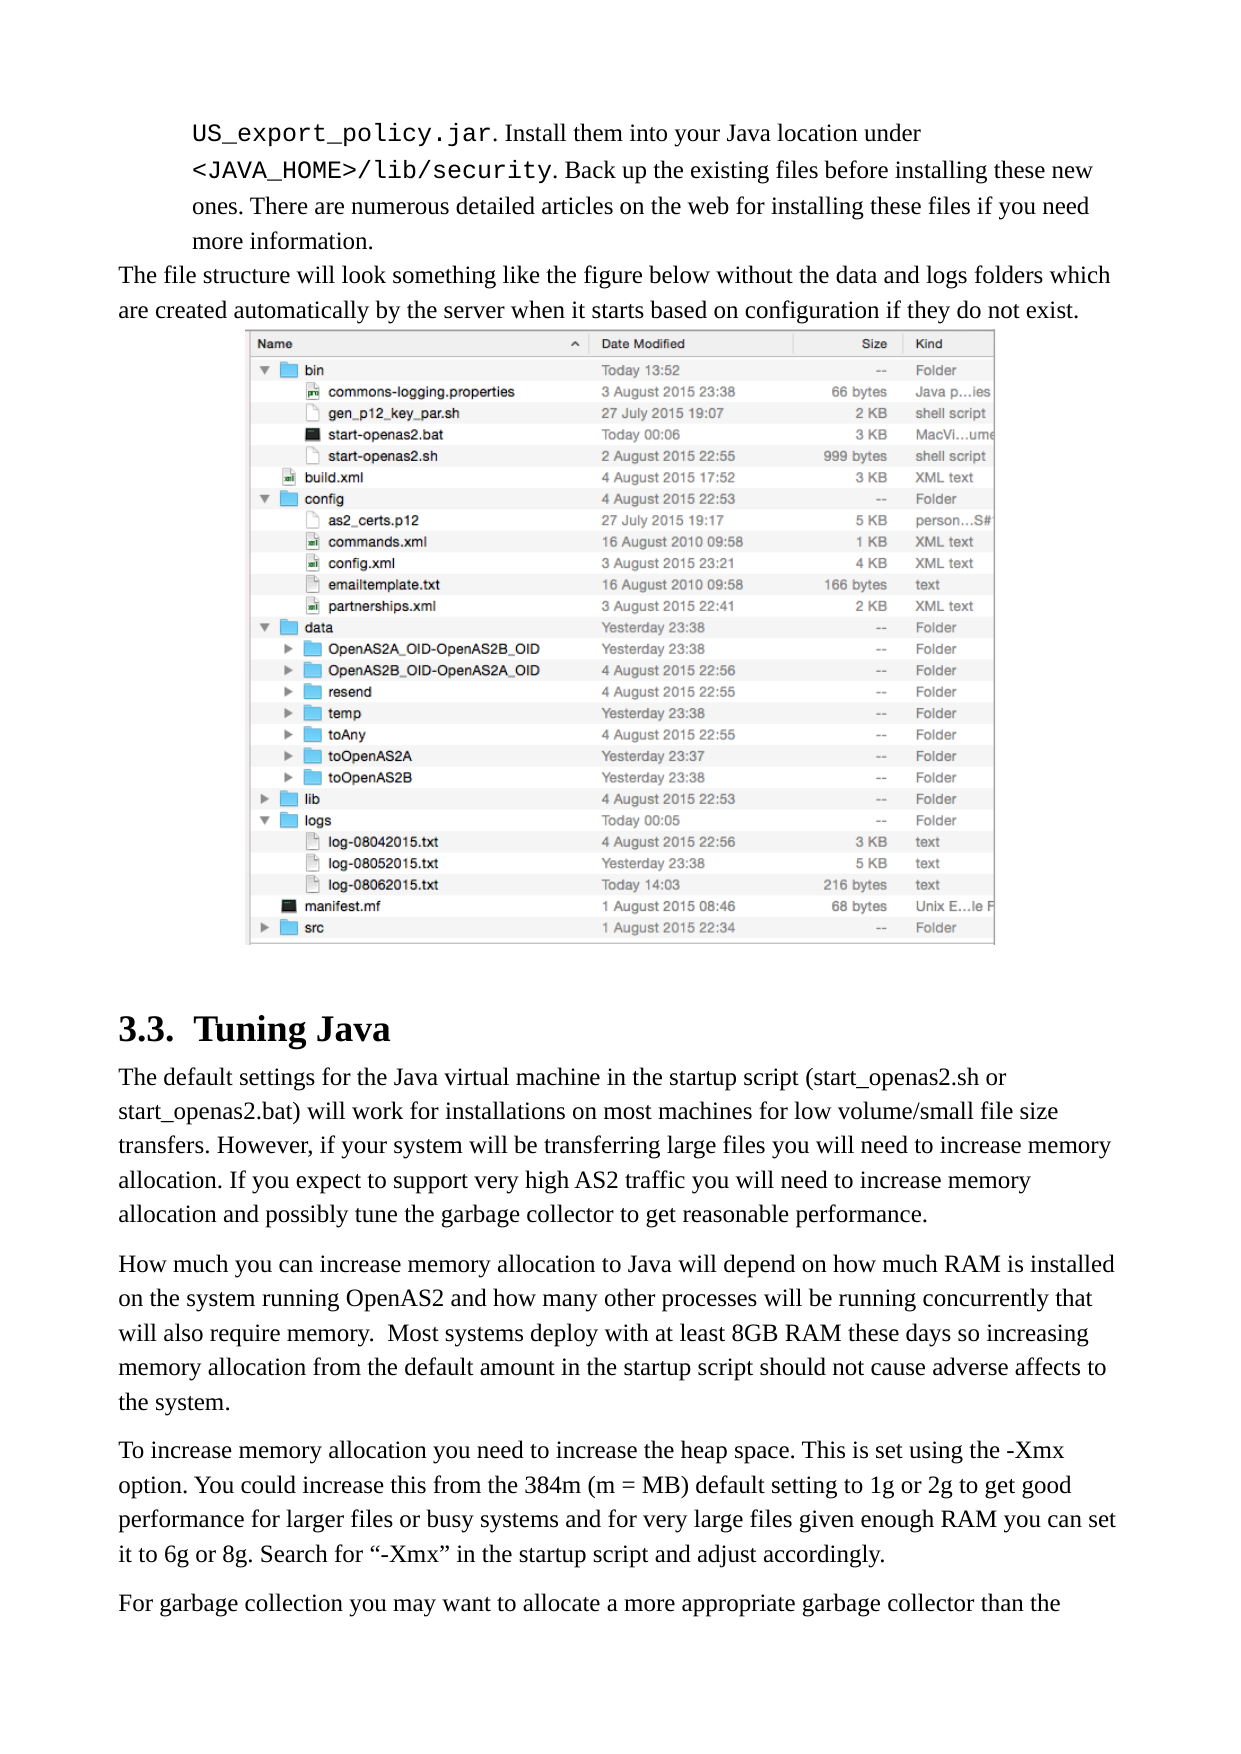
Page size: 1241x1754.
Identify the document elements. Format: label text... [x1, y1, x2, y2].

picture [245, 329, 995, 945]
text For garbage collection you may want to allocate a more appropriate garbage collector than the [118, 1588, 1122, 1617]
list US_export_policy.jar. Install them into your Java location under <JAVA_HOME>/lib/security. Back up the existing files before installing these new ones. There are numerous detailed articles on the web for installing these files if you need more information. [162, 118, 1122, 254]
text To increase memory allocation you need to increase the heap space. This is set using the -Xmx option. You could increase this from the 384m (m = MB) default setting to 1g or 2g to get good performance for larger files or busy systems and for very large files given enough RAM you can set it to 6g or 8g. Search for “-Xmx” in the startup script and adjust accordingly. [118, 1436, 1122, 1568]
text The file structure will look something like the figure below without the data and logs folders which are created automatically by the server when it starts based on configuration if they do not exist. [118, 260, 1122, 323]
subtitle Tuning Java [118, 1006, 1122, 1049]
text How much you can increase memory allocation to Java will depend on how much RAM is installed on the system running OpenAS2 and how many other processes will be running concurrently that will also require memory. Most systems deploy with at least 8GB RAM these days so increasing memory allocation from the default amount in the startup script should not cause adverse affects to the system. [118, 1249, 1122, 1415]
text The default settings for the Java virtual machine in the startup script (start_openas2.sh or start_openas2.bat) will work for installations on most machines for low volume/small file size transfers. However, if your system will be transferring large files you will need to increase memory allocation. If you expect to support very high AS2 traffic you will need to increase memory allocation and possibly tune the garbage collector to get reasonable performance. [118, 1062, 1122, 1228]
